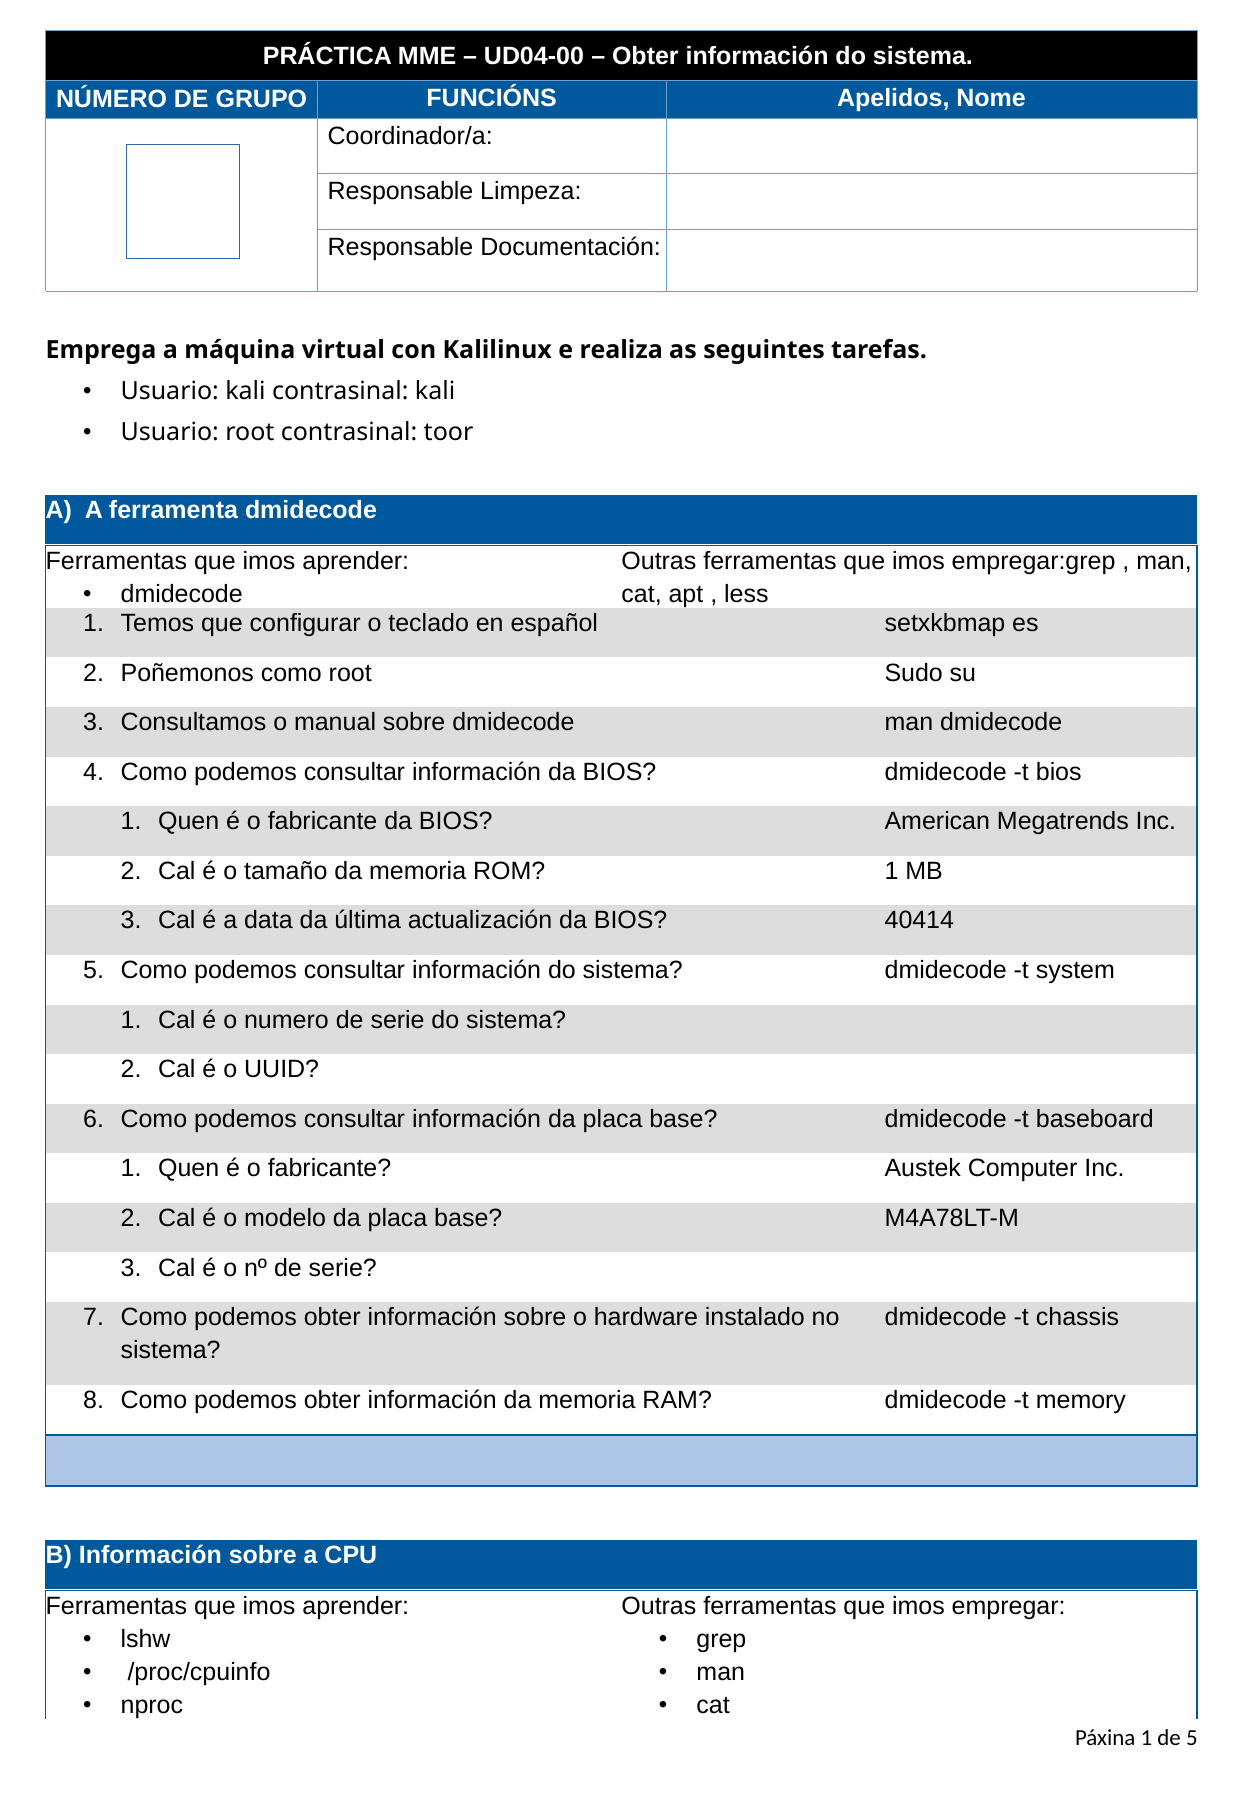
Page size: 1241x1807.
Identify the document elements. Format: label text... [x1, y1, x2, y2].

table_cell Como podemos obter información da memoria RAM? [46, 1385, 884, 1434]
table_cell Outras ferramentas que imos empregar:grep , man, cat, apt , less [621, 546, 1196, 608]
table_cell dmidecode -t bios [884, 757, 1196, 806]
table_cell Como podemos consultar información da placa base? [46, 1104, 884, 1153]
table_cell Cal é o nº de serie? [46, 1253, 884, 1302]
table_cell Consultamos o manual sobre dmidecode [46, 707, 884, 757]
table_cell [667, 119, 1197, 173]
table_cell dmidecode -t system [884, 955, 1196, 1004]
table_header A) A ferramenta dmidecode [45, 495, 1197, 544]
table_cell Apelidos, Nome [667, 81, 1197, 118]
table_cell American Megatrends Inc. [884, 806, 1196, 856]
table_cell Austek Computer Inc. [884, 1153, 1196, 1203]
list Usuario: kali contrasinal: kali [83, 372, 1197, 406]
table_cell setxkbmap es [884, 608, 1196, 657]
table_cell man dmidecode [884, 707, 1196, 757]
table_cell Cal é o numero de serie do sistema? [46, 1005, 884, 1054]
table_cell Ferramentas que imos aprender: lshw /proc/cpuinfo nproc lscpu [46, 1591, 621, 1719]
table_cell Como podemos consultar información da BIOS? [46, 757, 884, 806]
table_cell Cal é a data da última actualización da BIOS? [46, 905, 884, 955]
table_cell 1 MB [884, 856, 1196, 905]
table_cell Responsable Documentación: [318, 230, 666, 291]
table_cell Coordinador/a: [318, 119, 666, 173]
table_cell FUNCIÓNS [318, 81, 666, 118]
table_cell Responsable Limpeza: [318, 174, 666, 229]
table_cell Quen é o fabricante? [46, 1153, 884, 1203]
table_cell Poñemonos como root [46, 658, 884, 707]
table_header PRÁCTICA MME – UD04-00 – Obter información do sistema. [46, 31, 1197, 80]
table_cell Temos que configurar o teclado en español [46, 608, 884, 657]
table_cell dmidecode -t baseboard [884, 1104, 1196, 1153]
table_header B) Información sobre a CPU [45, 1540, 1197, 1589]
table_cell [46, 1436, 884, 1485]
table_cell [46, 119, 317, 291]
table_cell 40414 [884, 905, 1196, 955]
table_cell [884, 1054, 1196, 1104]
table_cell dmidecode -t chassis [884, 1302, 1196, 1385]
table_cell Ferramentas que imos aprender: dmidecode [46, 546, 621, 608]
table_cell Cal é o tamaño da memoria ROM? [46, 856, 884, 905]
table_cell Como podemos consultar información do sistema? [46, 955, 884, 1004]
table_cell dmidecode -t memory [884, 1385, 1196, 1434]
table_cell [884, 1005, 1196, 1054]
table_cell [667, 230, 1197, 291]
list Usuario: root contrasinal: toor [83, 413, 1197, 447]
table_cell Cal é o modelo da placa base? [46, 1203, 884, 1252]
table_cell [884, 1253, 1196, 1302]
table_cell [667, 174, 1197, 229]
table_cell Cal é o UUID? [46, 1054, 884, 1104]
table_cell Outras ferramentas que imos empregar: grep man cat apt [621, 1591, 1196, 1719]
table_cell [884, 1436, 1196, 1485]
table_cell M4A78LT-M [884, 1203, 1196, 1252]
table_cell Como podemos obter información sobre o hardware instalado no sistema? [46, 1302, 884, 1385]
text Emprega a máquina virtual con Kalilinux e realiza as seguintes tarefas. [45, 332, 1197, 366]
table_cell Sudo su [884, 658, 1196, 707]
table_cell Quen é o fabricante da BIOS? [46, 806, 884, 856]
table_cell NÚMERO DE GRUPO [46, 81, 317, 118]
